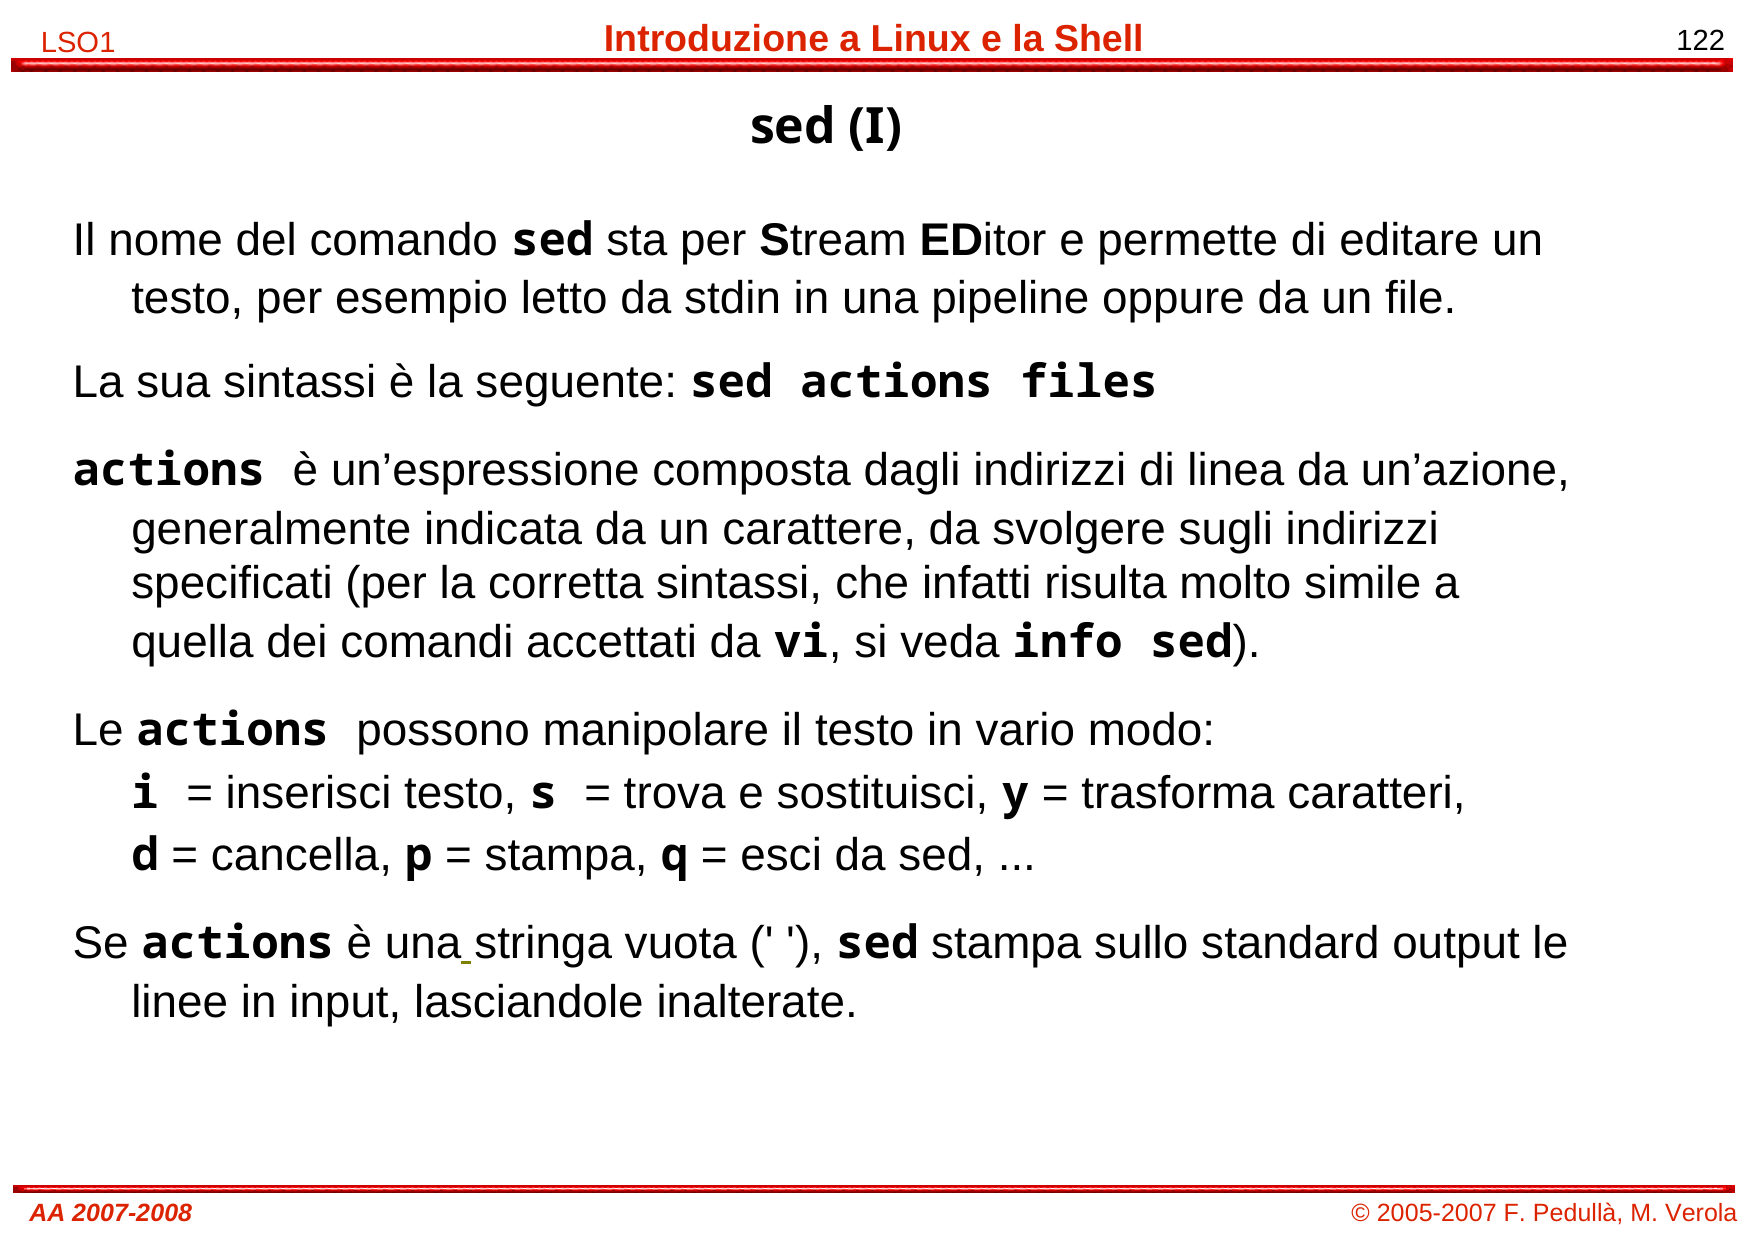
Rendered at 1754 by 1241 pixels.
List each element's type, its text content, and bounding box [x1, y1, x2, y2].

title sed (I) [342, 78, 1311, 174]
picture [11, 58, 1733, 72]
list Il nome del comando sed sta per Stream EDitor e permette di editare un testo, per esempio letto da stdin in una pipeline oppure da un file. La sua sintassi è la seguente: sed actions files actions è un’espressione composta dagli indirizzi di linea da un’azione, generalmente indicata da un carattere, da svolgere sugli indirizzi specificati (per la corretta sintassi, che infatti risulta molto simile a quella dei comandi accettati da vi, si veda info sed). Le actions possono manipolare il testo in vario modo: i = inserisci testo, s = trova e sostituisci, y = trasforma caratteri, d = cancella, p = stampa, q = esci da sed, ... Se actions è una stringa vuota (' '), sed stampa sullo standard output le linee in input, lasciandole inalterate. [55, 198, 1599, 1062]
picture [13, 1185, 1735, 1193]
